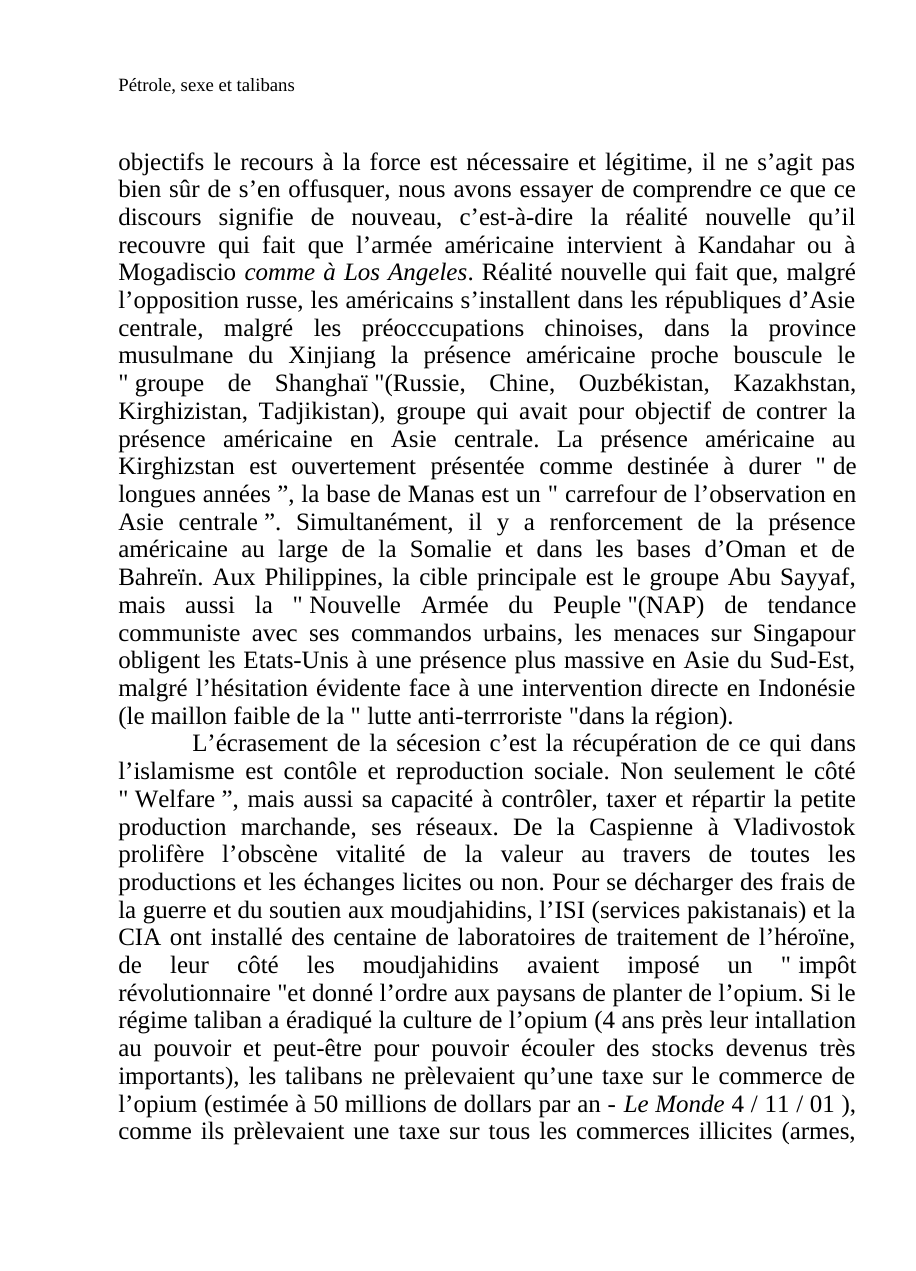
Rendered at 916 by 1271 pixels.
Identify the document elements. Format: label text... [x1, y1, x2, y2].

text objectifs le recours à la force est nécessaire et légitime, il ne s’agit pas bien sûr de s’en offusquer, nous avons essayer de comprendre ce que ce discours signifie de nouveau, c’est-à-dire la réalité nouvelle qu’il recouvre qui fait que l’armée américaine intervient à Kandahar ou à Mogadiscio comme à Los Angeles. Réalité nouvelle qui fait que, malgré l’opposition russe, les américains s’installent dans les républiques d’Asie centrale, malgré les préocccupations chinoises, dans la province musulmane du Xinjiang la présence américaine proche bouscule le " groupe de Shanghaï "(Russie, Chine, Ouzbékistan, Kazakhstan, Kirghizistan, Tadjikistan), groupe qui avait pour objectif de contrer la présence américaine en Asie centrale. La présence américaine au Kirghizstan est ouvertement présentée comme destinée à durer " de longues années ”, la base de Manas est un " carrefour de l’observation en Asie centrale ”. Simultanément, il y a renforcement de la présence américaine au large de la Somalie et dans les bases d’Oman et de Bahreïn. Aux Philippines, la cible principale est le groupe Abu Sayyaf, mais aussi la " Nouvelle Armée du Peuple "(NAP) de tendance communiste avec ses commandos urbains, les menaces sur Singapour obligent les Etats-Unis à une présence plus massive en Asie du Sud-Est, malgré l’hésitation évidente face à une intervention directe en Indonésie (le maillon faible de la " lutte anti-terrroriste "dans la région). [118, 148, 856, 729]
text L’écrasement de la sécesion c’est la récupération de ce qui dans l’islamisme est contôle et reproduction sociale. Non seulement le côté " Welfare ”, mais aussi sa capacité à contrôler, taxer et répartir la petite production marchande, ses réseaux. De la Caspienne à Vladivostok prolifère l’obscène vitalité de la valeur au travers de toutes les productions et les échanges licites ou non. Pour se décharger des frais de la guerre et du soutien aux moudjahidins, l’ISI (services pakistanais) et la CIA ont installé des centaine de laboratoires de traitement de l’héroïne, de leur côté les moudjahidins avaient imposé un " impôt révolutionnaire "et donné l’ordre aux paysans de planter de l’opium. Si le régime taliban a éradiqué la culture de l’opium (4 ans près leur intallation au pouvoir et peut-être pour pouvoir écouler des stocks devenus très importants), les talibans ne prèlevaient qu’une taxe sur le commerce de l’opium (estimée à 50 millions de dollars par an - Le Monde 4 / 11 / 01 ), comme ils prèlevaient une taxe sur tous les commerces illicites (armes, [118, 729, 856, 1145]
